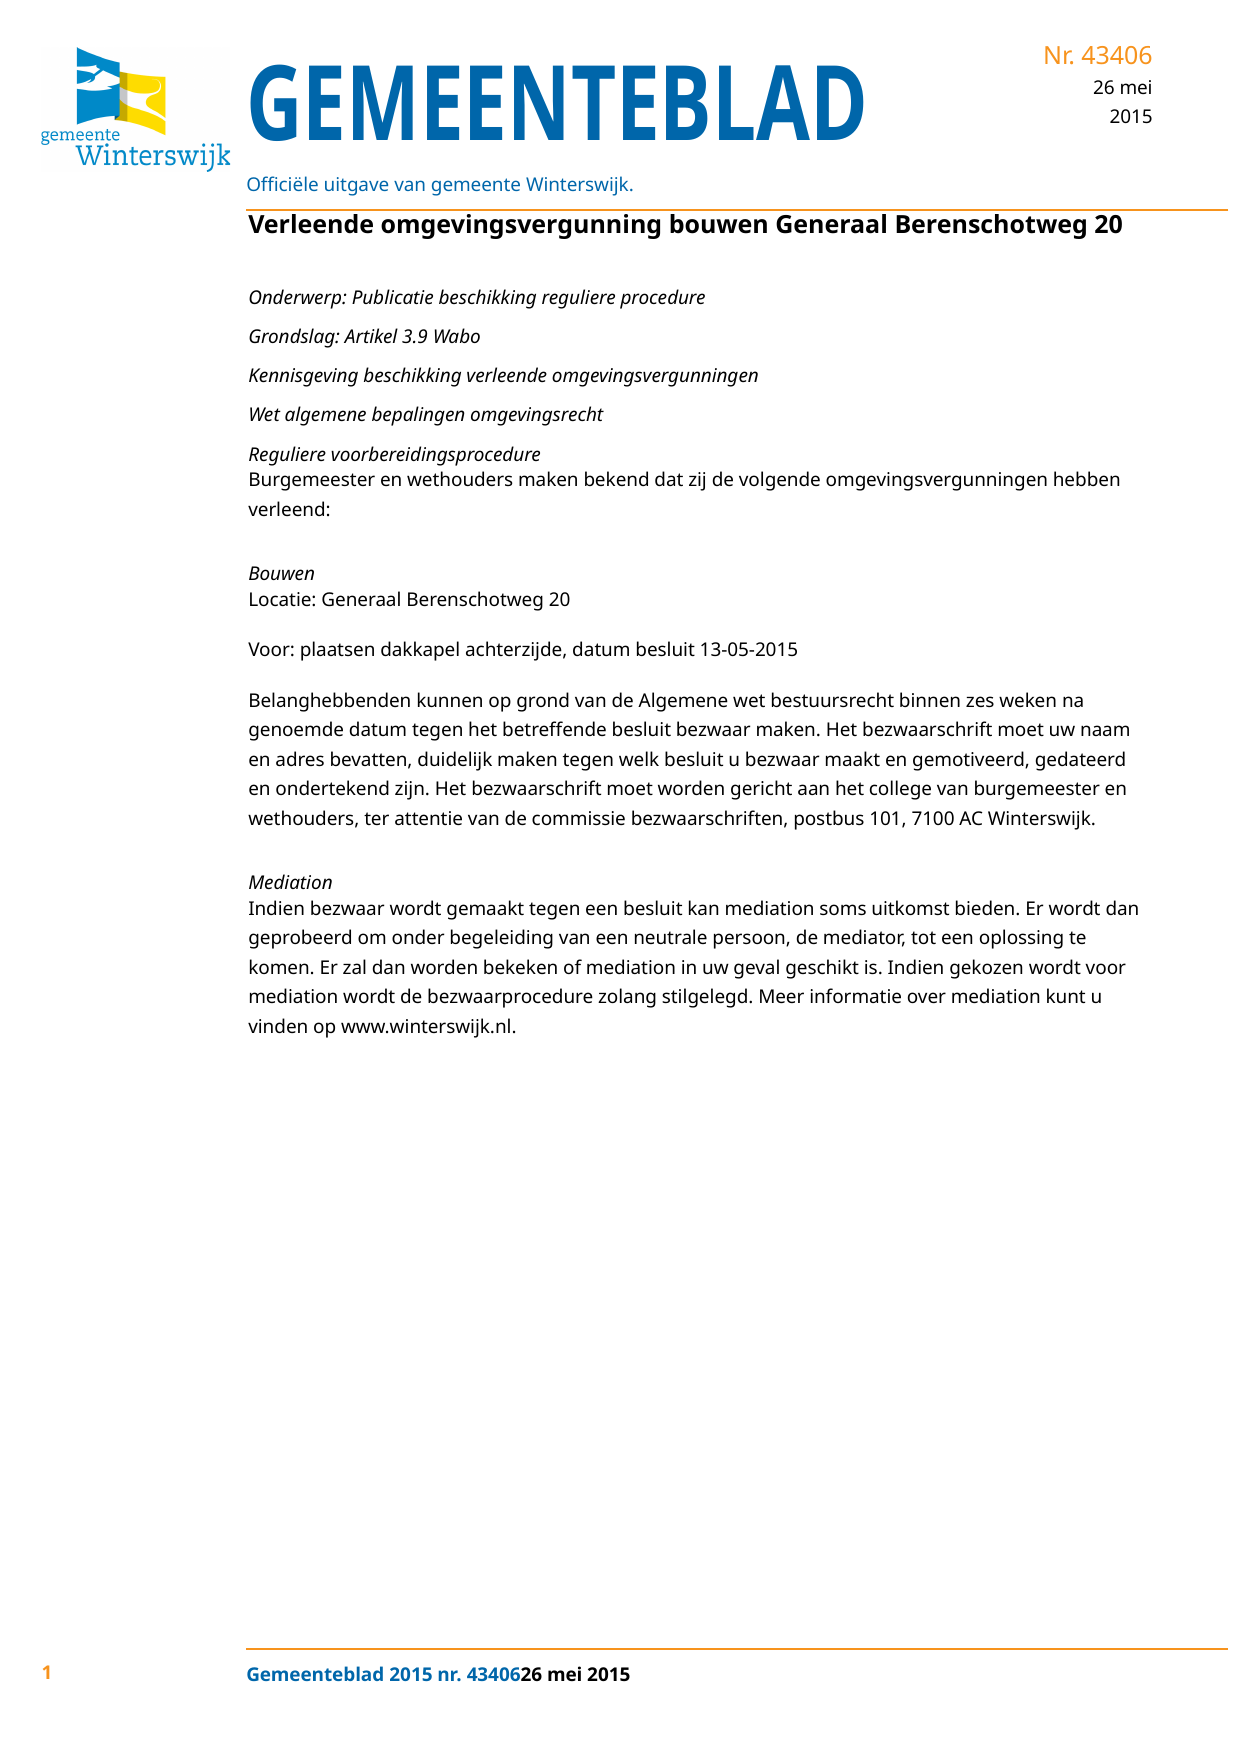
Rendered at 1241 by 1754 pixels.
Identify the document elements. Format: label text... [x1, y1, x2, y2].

text Voor: plaatsen dakkapel achterzijde, datum besluit 13-05-2015 [248, 636, 1152, 662]
text Bouwen [248, 560, 1152, 586]
text Mediation [248, 869, 1152, 895]
text Grondslag: Artikel 3.9 Wabo [248, 323, 1152, 349]
text Onderwerp: Publicatie beschikking reguliere procedure [248, 284, 1152, 309]
picture [225, 153, 231, 162]
picture [41, 47, 231, 172]
text Wet algemene bepalingen omgevingsrecht [248, 402, 1152, 427]
text Indien bezwaar wordt gemaakt tegen een besluit kan mediation soms uitkomst bieden. Er wordt dan geprobeerd om onder begeleiding van een neutrale persoon, de mediator, tot een oplossing te komen. Er zal dan worden bekeken of mediation in uw geval geschikt is. Indien gekozen wordt voor mediation wordt de bezwaarprocedure zolang stilgelegd. Meer informatie over mediation kunt u vinden op www.winterswijk.nl. [248, 895, 1152, 1039]
text Burgemeester en wethouders maken bekend dat zij de volgende omgevingsvergunningen hebben verleend: [248, 467, 1152, 522]
text Verleende omgevingsvergunning bouwen Generaal Berenschotweg 20 [248, 211, 1152, 241]
text Belanghebbenden kunnen op grond van de Algemene wet bestuursrecht binnen zes weken na genoemde datum tegen het betreffende besluit bezwaar maken. Het bezwaarschrift moet uw naam en adres bevatten, duidelijk maken tegen welk besluit u bezwaar maakt en gemotiveerd, gedateerd en ondertekend zijn. Het bezwaarschrift moet worden gericht aan het college van burgemeester en wethouders, ter attentie van de commissie bezwaarschriften, postbus 101, 7100 AC Winterswijk. [248, 687, 1152, 831]
text Kennisgeving beschikking verleende omgevingsvergunningen [248, 362, 1152, 388]
text Reguliere voorbereidingsprocedure [248, 441, 1152, 467]
text Locatie: Generaal Berenschotweg 20 [248, 586, 1152, 612]
